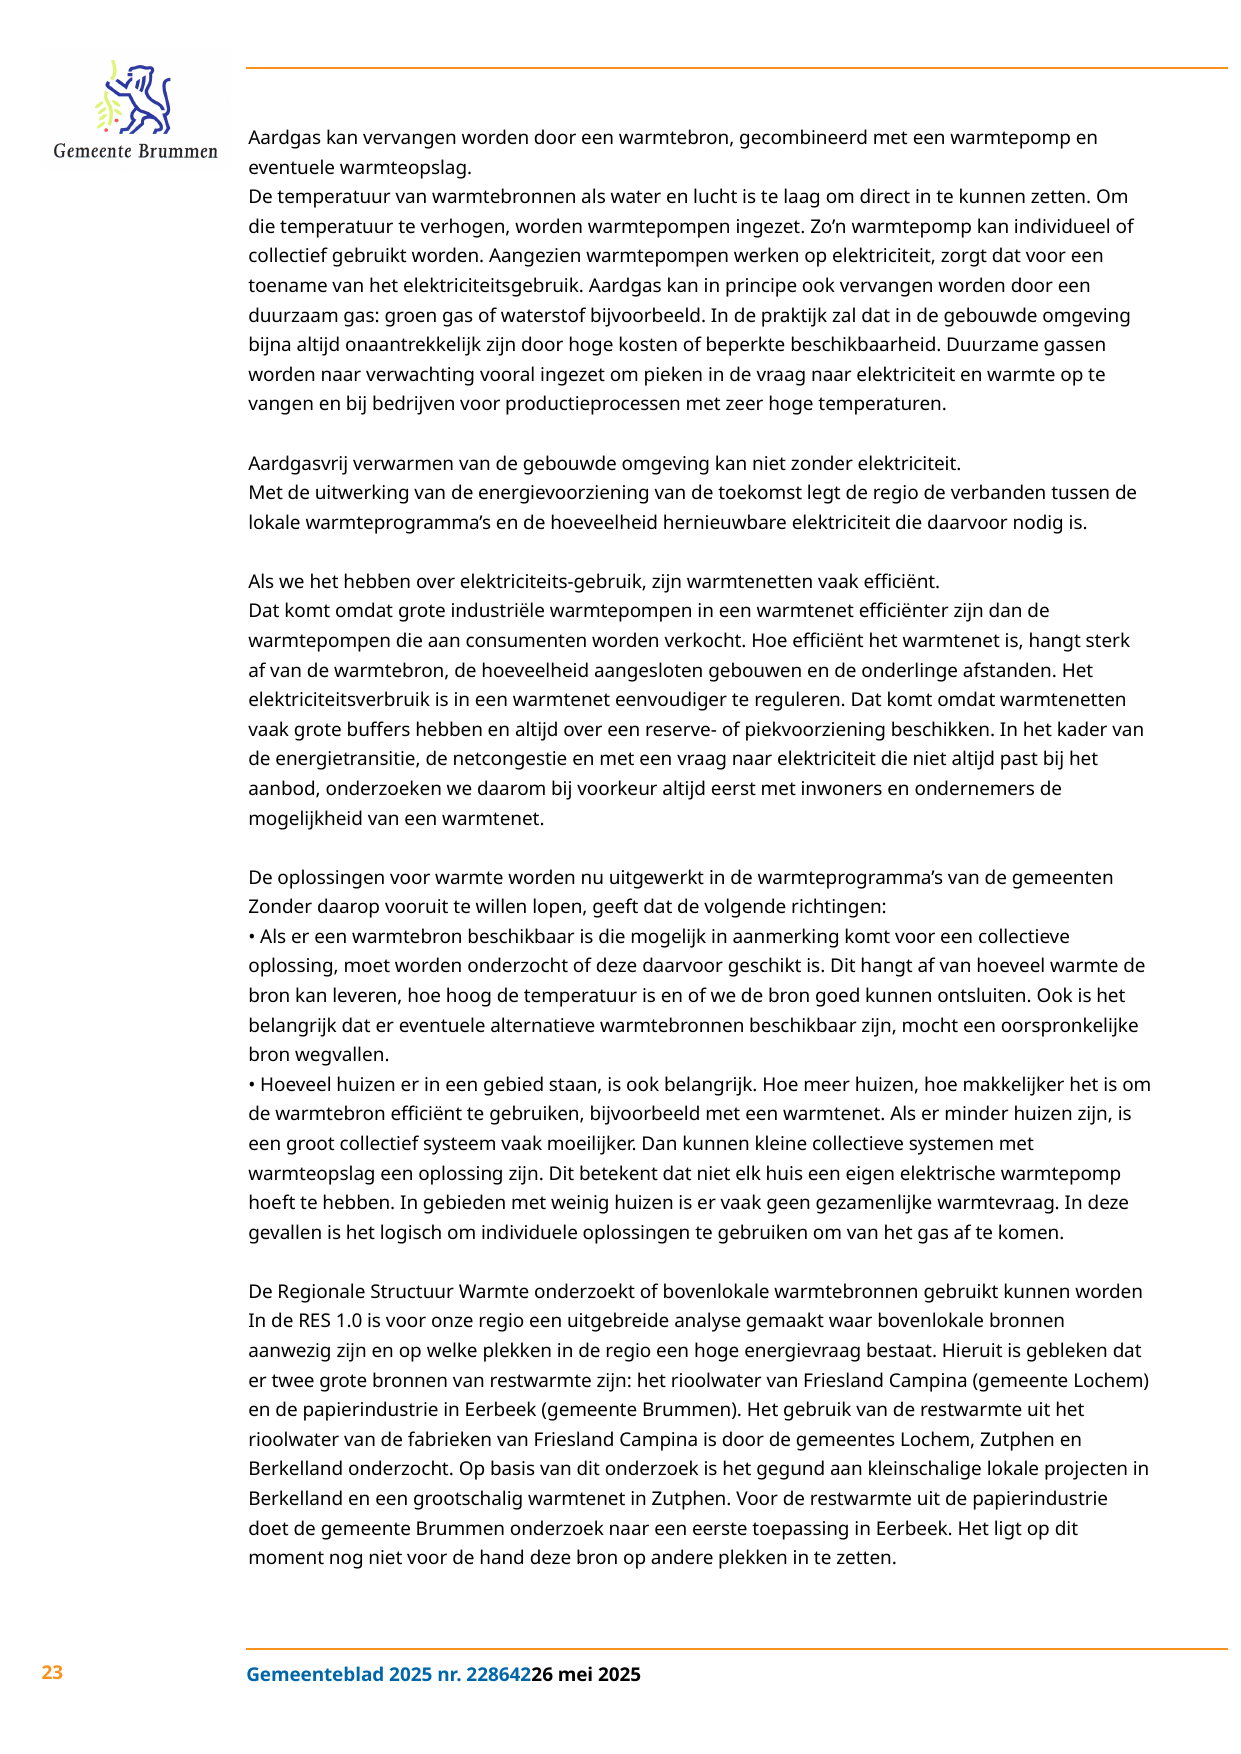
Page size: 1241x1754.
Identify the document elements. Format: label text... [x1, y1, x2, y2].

picture [41, 47, 231, 172]
text De Regionale Structuur Warmte onderzoekt of bovenlokale warmtebronnen gebruikt kunnen worden [248, 1278, 1152, 1304]
text Dat komt omdat grote industriële warmtepompen in een warmtenet efficiënter zijn dan de warmtepompen die aan consumenten worden verkocht. Hoe efficiënt het warmtenet is, hangt sterk af van de warmtebron, de hoeveelheid aangesloten gebouwen en de onderlinge afstanden. Het elektriciteitsverbruik is in een warmtenet eenvoudiger te reguleren. Dat komt omdat warmtenetten vaak grote buffers hebben en altijd over een reserve- of piekvoorziening beschikken. In het kader van de energietransitie, de netcongestie en met een vraag naar elektriciteit die niet altijd past bij het aanbod, onderzoeken we daarom bij voorkeur altijd eerst met inwoners en ondernemers de mogelijkheid van een warmtenet. [248, 598, 1152, 831]
text Aardgas kan vervangen worden door een warmtebron, gecombineerd met een warmtepomp en eventuele warmteopslag. [248, 124, 1152, 180]
text Met de uitwerking van de energievoorziening van de toekomst legt de regio de verbanden tussen de lokale warmteprogramma’s en de hoeveelheid hernieuwbare elektriciteit die daarvoor nodig is. [248, 479, 1152, 535]
text In de RES 1.0 is voor onze regio een uitgebreide analyse gemaakt waar bovenlokale bronnen aanwezig zijn en op welke plekken in de regio een hoge energievraag bestaat. Hieruit is gebleken dat er twee grote bronnen van restwarmte zijn: het rioolwater van Friesland Campina (gemeente Lochem) en de papierindustrie in Eerbeek (gemeente Brummen). Het gebruik van de restwarmte uit het rioolwater van de fabrieken van Friesland Campina is door de gemeentes Lochem, Zutphen en Berkelland onderzocht. Op basis van dit onderzoek is het gegund aan kleinschalige lokale projecten in Berkelland en een grootschalig warmtenet in Zutphen. Voor de restwarmte uit de papierindustrie doet de gemeente Brummen onderzoek naar een eerste toepassing in Eerbeek. Het ligt op dit moment nog niet voor de hand deze bron op andere plekken in te zetten. [248, 1308, 1152, 1570]
text Zonder daarop vooruit te willen lopen, geeft dat de volgende richtingen: [248, 893, 1152, 919]
text Als we het hebben over elektriciteits-gebruik, zijn warmtenetten vaak efficiënt. [248, 568, 1152, 594]
text De oplossingen voor warmte worden nu uitgewerkt in de warmteprogramma’s van de gemeenten [248, 864, 1152, 890]
text De temperatuur van warmtebronnen als water en lucht is te laag om direct in te kunnen zetten. Om die temperatuur te verhogen, worden warmtepompen ingezet. Zo’n warmtepomp kan individueel of collectief gebruikt worden. Aangezien warmtepompen werken op elektriciteit, zorgt dat voor een toename van het elektriciteitsgebruik. Aardgas kan in principe ook vervangen worden door een duurzaam gas: groen gas of waterstof bijvoorbeeld. In de praktijk zal dat in de gebouwde omgeving bijna altijd onaantrekkelijk zijn door hoge kosten of beperkte beschikbaarheid. Duurzame gassen worden naar verwachting vooral ingezet om pieken in de vraag naar elektriciteit en warmte op te vangen en bij bedrijven voor productieprocessen met zeer hoge temperaturen. [248, 183, 1152, 416]
text • Hoeveel huizen er in een gebied staan, is ook belangrijk. Hoe meer huizen, hoe makkelijker het is om de warmtebron efficiënt te gebruiken, bijvoorbeeld met een warmtenet. Als er minder huizen zijn, is een groot collectief systeem vaak moeilijker. Dan kunnen kleine collectieve systemen met warmteopslag een oplossing zijn. Dit betekent dat niet elk huis een eigen elektrische warmtepomp hoeft te hebben. In gebieden met weinig huizen is er vaak geen gezamenlijke warmtevraag. In deze gevallen is het logisch om individuele oplossingen te gebruiken om van het gas af te komen. [248, 1071, 1152, 1245]
text • Als er een warmtebron beschikbaar is die mogelijk in aanmerking komt voor een collectieve oplossing, moet worden onderzocht of deze daarvoor geschikt is. Dit hangt af van hoeveel warmte de bron kan leveren, hoe hoog de temperatuur is en of we de bron goed kunnen ontsluiten. Ook is het belangrijk dat er eventuele alternatieve warmtebronnen beschikbaar zijn, mocht een oorspronkelijke bron wegvallen. [248, 923, 1152, 1067]
text Aardgasvrij verwarmen van de gebouwde omgeving kan niet zonder elektriciteit. [248, 450, 1152, 476]
